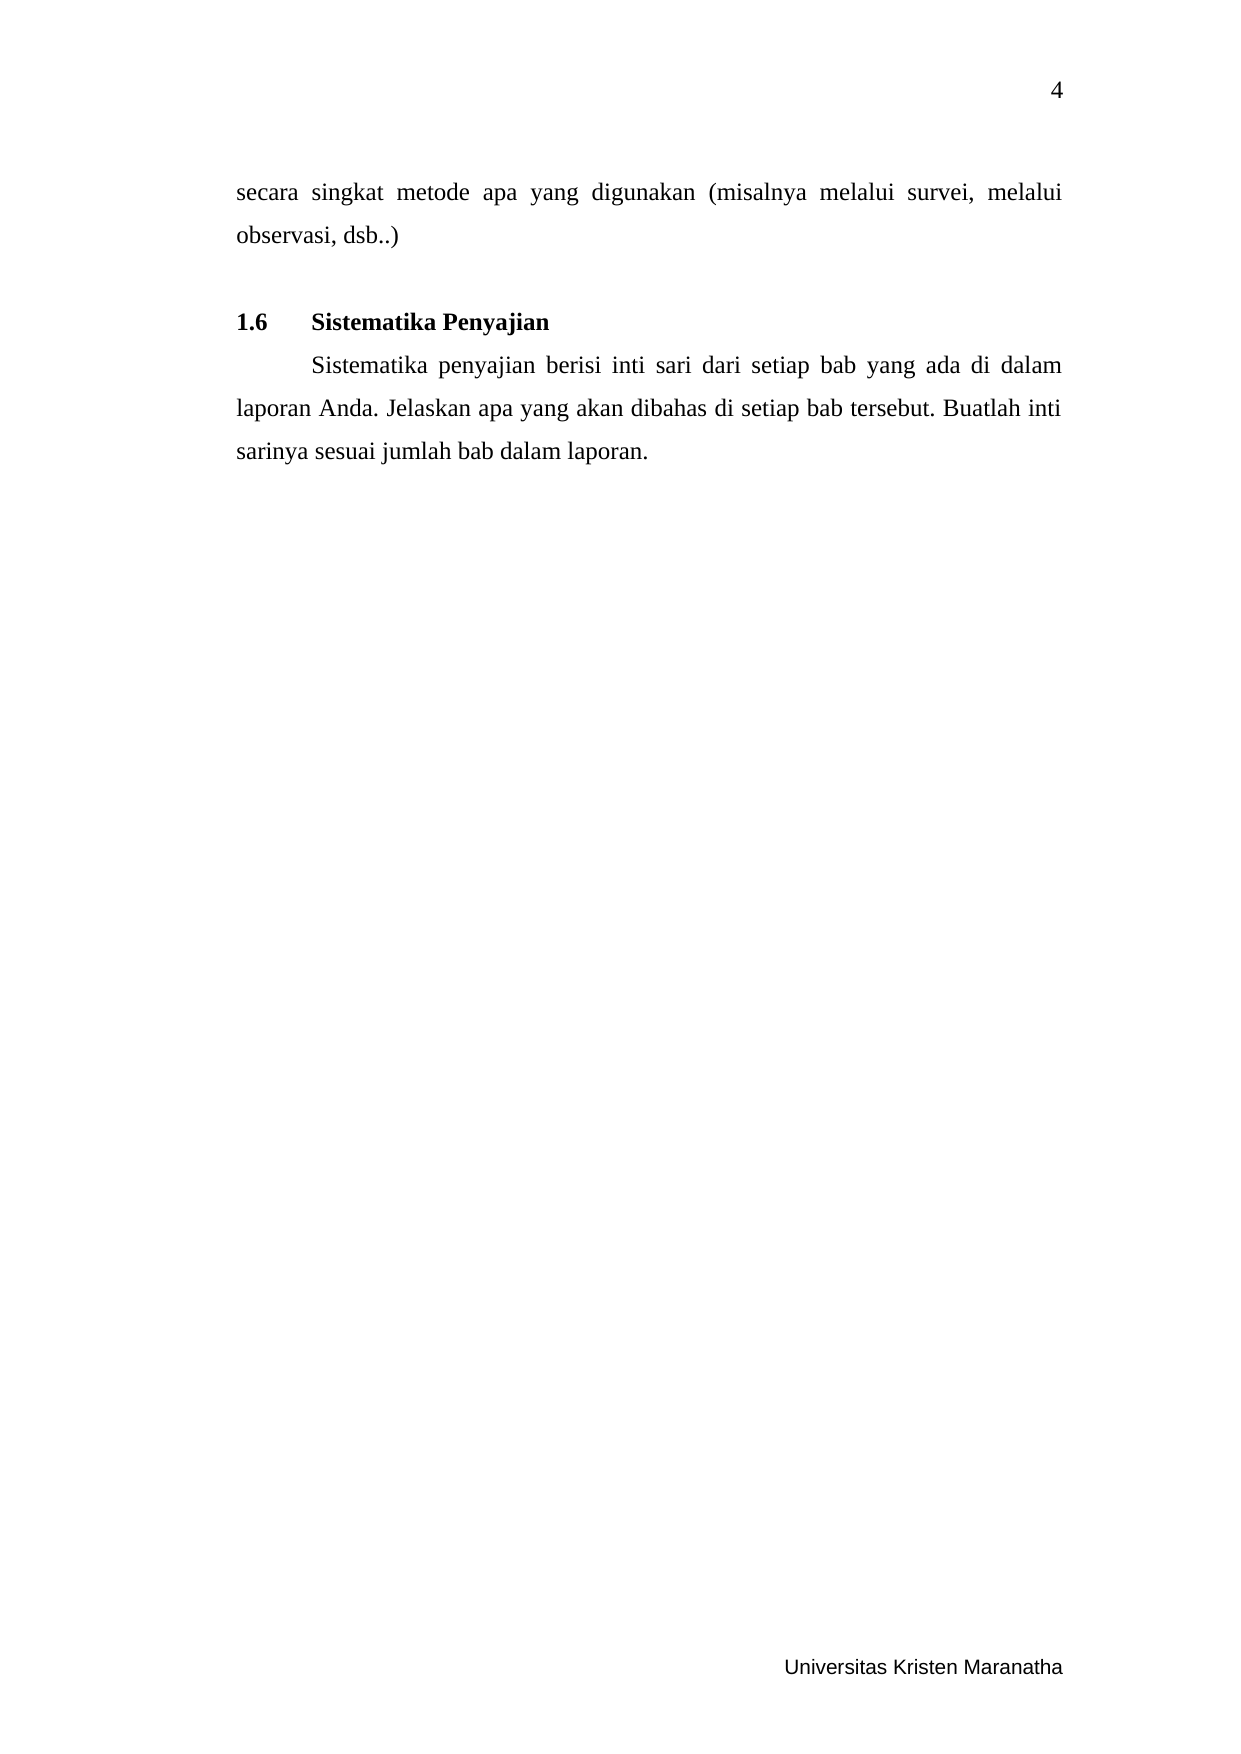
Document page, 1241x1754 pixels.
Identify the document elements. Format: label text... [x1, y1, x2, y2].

text secara singkat metode apa yang digunakan (misalnya melalui survei, melalui observasi, dsb..) [236, 177, 1063, 249]
text Sistematika penyajian berisi inti sari dari setiap bab yang ada di dalam laporan Anda. Jelaskan apa yang akan dibahas di setiap bab tersebut. Buatlah inti sarinya sesuai jumlah bab dalam laporan. [236, 350, 1063, 465]
subtitle Sistematika Penyajian [236, 307, 1063, 335]
